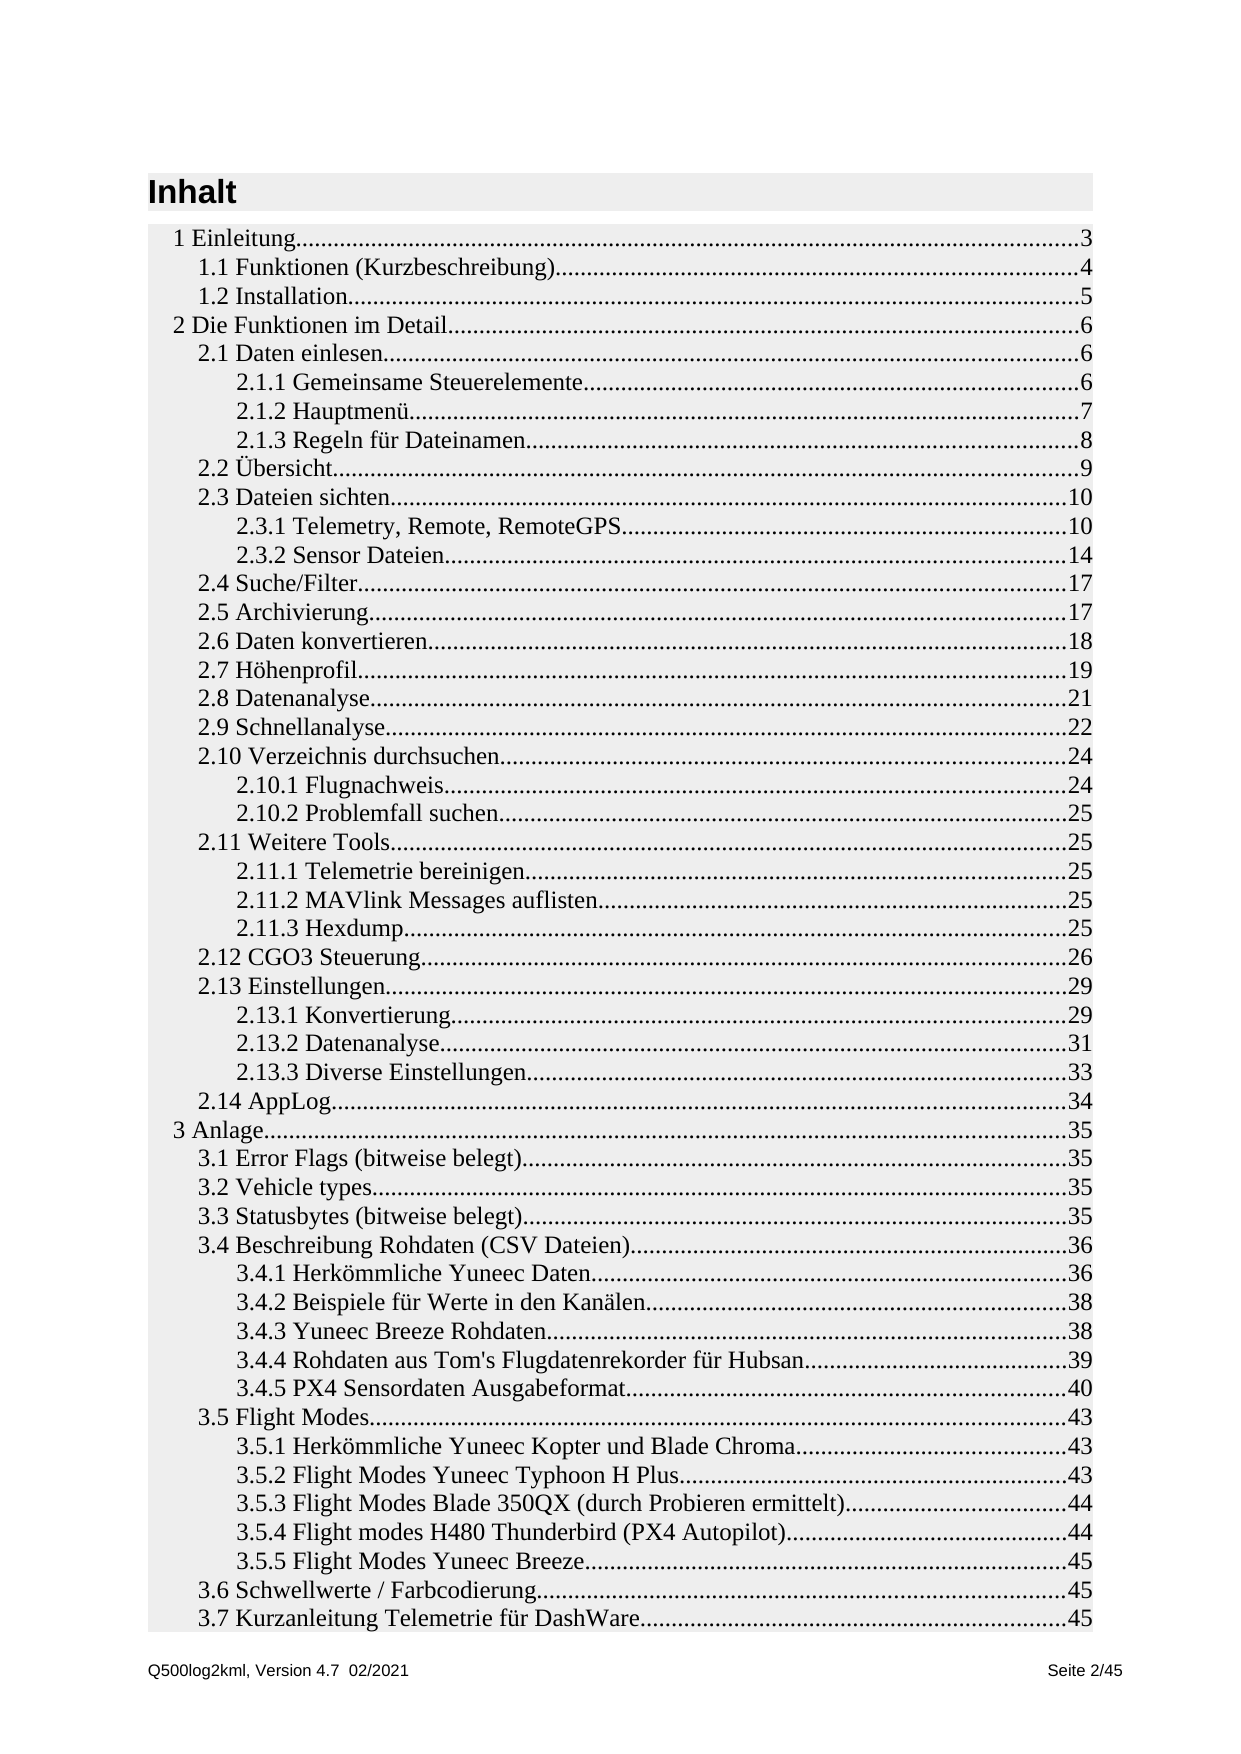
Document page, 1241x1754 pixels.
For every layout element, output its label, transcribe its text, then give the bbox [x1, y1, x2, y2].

text 2.11.2 MAVlink Messages auflisten 25 [236, 885, 1093, 913]
text 2.10 Verzeichnis durchsuchen 24 [198, 741, 1093, 770]
text 3.2 Vehicle types 35 [198, 1172, 1093, 1201]
text 3.4.2 Beispiele für Werte in den Kanälen 38 [236, 1287, 1093, 1316]
text 3.5.3 Flight Modes Blade 350QX (durch Probieren ermittelt) 44 [236, 1488, 1093, 1517]
text 3.7 Kurzanleitung Telemetrie für DashWare 45 [198, 1603, 1093, 1632]
text 3.4.5 PX4 Sensordaten Ausgabeformat 40 [236, 1373, 1093, 1402]
text 2.9 Schnellanalyse 22 [198, 712, 1093, 741]
text 2.1.3 Regeln für Dateinamen 8 [236, 425, 1093, 453]
text 2.13.3 Diverse Einstellungen 33 [236, 1057, 1093, 1086]
text 2.14 AppLog 34 [198, 1086, 1093, 1115]
text 3.5.2 Flight Modes Yuneec Typhoon H Plus 43 [236, 1460, 1093, 1488]
text 3.5 Flight Modes 43 [198, 1402, 1093, 1431]
text 2.13 Einstellungen 29 [198, 971, 1093, 1000]
text 2.3 Dateien sichten 10 [198, 482, 1093, 511]
text 3.4.1 Herkömmliche Yuneec Daten 36 [236, 1258, 1093, 1287]
text 2.11.3 Hexdump 25 [236, 913, 1093, 942]
text 2.11.1 Telemetrie bereinigen 25 [236, 856, 1093, 885]
text 3.5.5 Flight Modes Yuneec Breeze 45 [236, 1546, 1093, 1575]
text 2.1.2 Hauptmenü 7 [236, 396, 1093, 425]
text 3.4.4 Rohdaten aus Tom's Flugdatenrekorder für Hubsan 39 [236, 1345, 1093, 1373]
text 1 Einleitung 3 [173, 223, 1093, 252]
text 1.1 Funktionen (Kurzbeschreibung) 4 [198, 252, 1093, 281]
text 2.6 Daten konvertieren 18 [198, 626, 1093, 655]
text 2.1.1 Gemeinsame Steuerelemente 6 [236, 367, 1093, 396]
text 3 Anlage 35 [173, 1115, 1093, 1143]
text 2.10.2 Problemfall suchen 25 [236, 798, 1093, 827]
text 3.4 Beschreibung Rohdaten (CSV Dateien) 36 [198, 1230, 1093, 1258]
text 2.3.1 Telemetry, Remote, RemoteGPS 10 [236, 511, 1093, 540]
text 3.3 Statusbytes (bitweise belegt) 35 [198, 1201, 1093, 1230]
text 2.13.1 Konvertierung 29 [236, 1000, 1093, 1028]
text 2.4 Suche/Filter 17 [198, 568, 1093, 597]
text 2.12 CGO3 Steuerung 26 [198, 942, 1093, 971]
text 2.8 Datenanalyse 21 [198, 683, 1093, 712]
text 2.5 Archivierung 17 [198, 597, 1093, 626]
text 3.6 Schwellwerte / Farbcodierung 45 [198, 1575, 1093, 1603]
text 2 Die Funktionen im Detail 6 [173, 310, 1093, 338]
text 2.10.1 Flugnachweis 24 [236, 770, 1093, 798]
text 2.11 Weitere Tools 25 [198, 827, 1093, 856]
text 3.1 Error Flags (bitweise belegt) 35 [198, 1143, 1093, 1172]
text 2.1 Daten einlesen 6 [198, 338, 1093, 367]
subtitle Inhalt [148, 173, 1093, 211]
text 2.2 Übersicht 9 [198, 453, 1093, 482]
text 2.7 Höhenprofil 19 [198, 655, 1093, 683]
text 3.4.3 Yuneec Breeze Rohdaten 38 [236, 1316, 1093, 1345]
text 3.5.4 Flight modes H480 Thunderbird (PX4 Autopilot) 44 [236, 1517, 1093, 1546]
text 1.2 Installation 5 [198, 281, 1093, 310]
text 2.13.2 Datenanalyse 31 [236, 1028, 1093, 1057]
text 2.3.2 Sensor Dateien 14 [236, 540, 1093, 568]
text 3.5.1 Herkömmliche Yuneec Kopter und Blade Chroma 43 [236, 1431, 1093, 1460]
